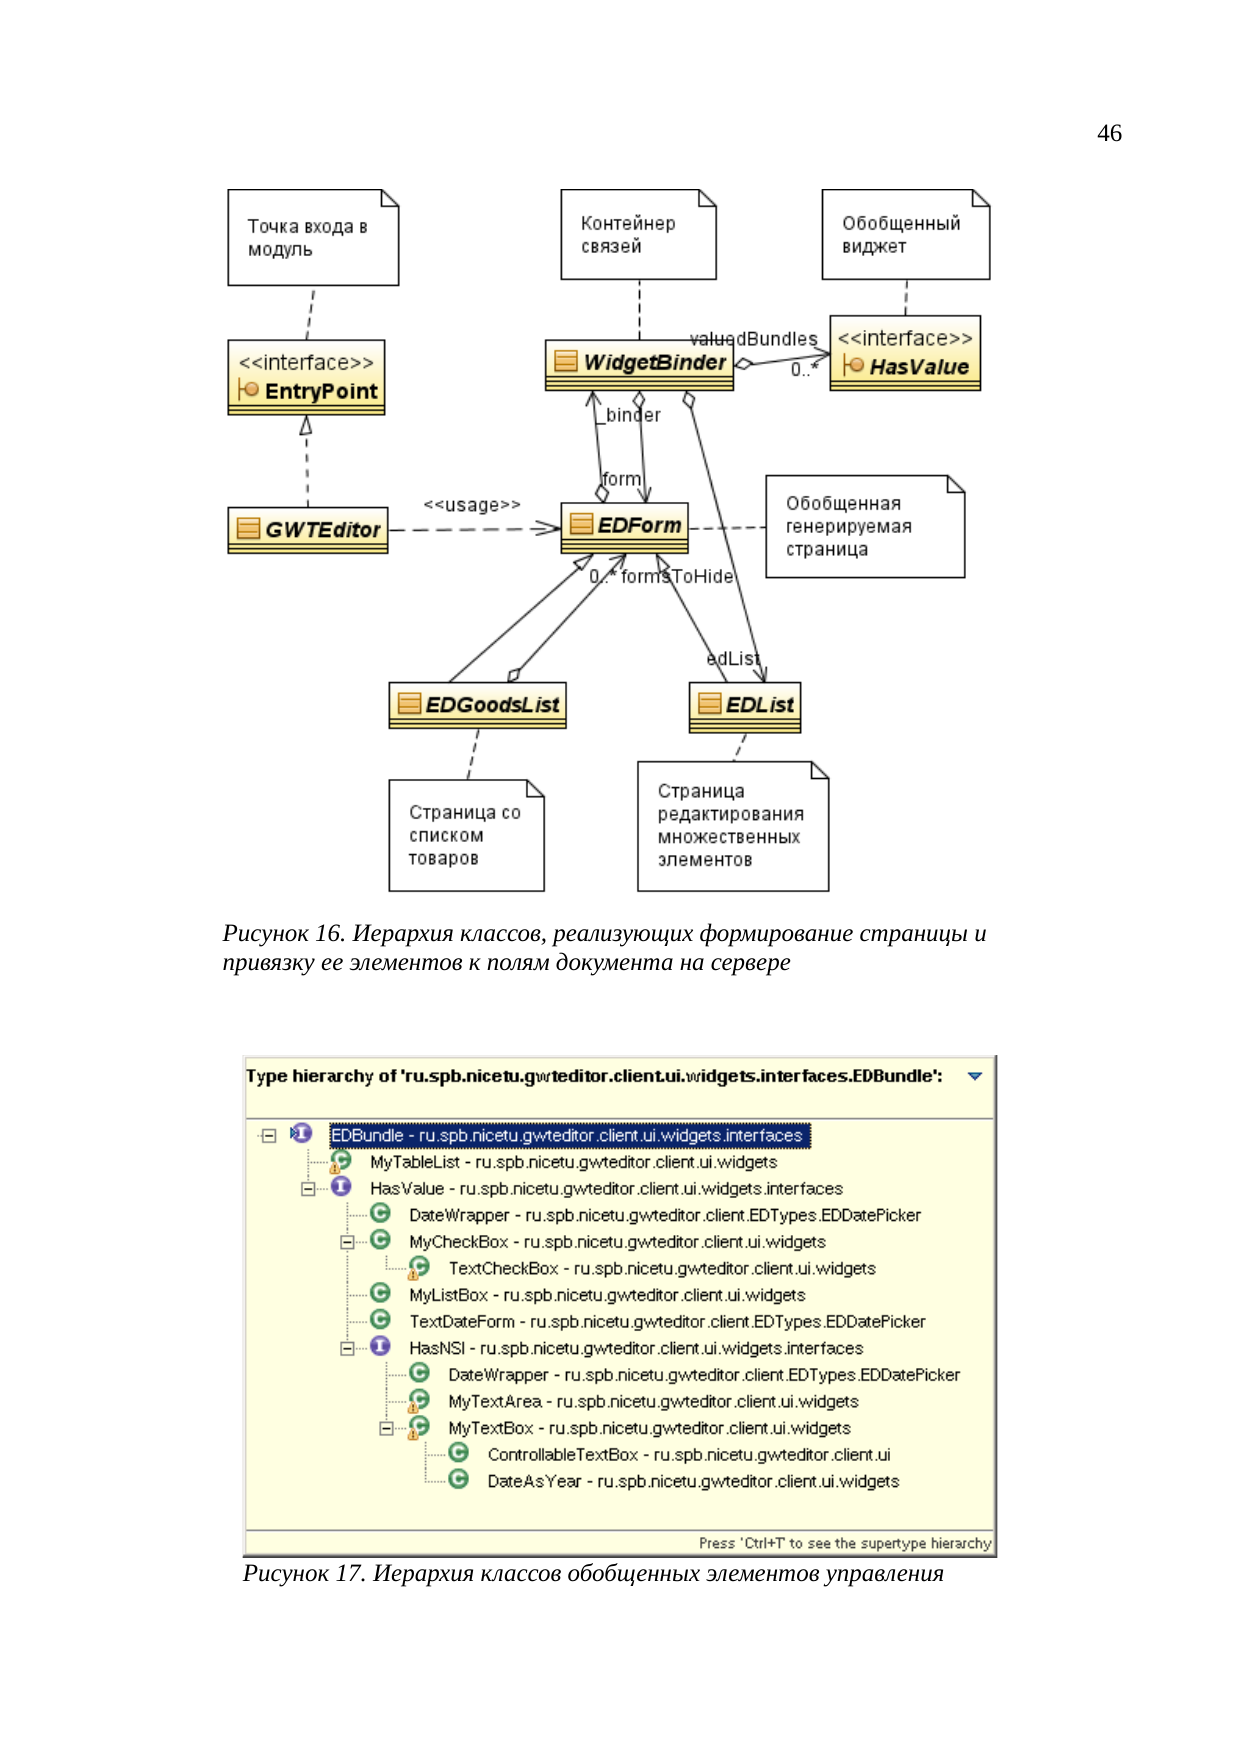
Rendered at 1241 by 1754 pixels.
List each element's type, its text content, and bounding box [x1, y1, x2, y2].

text [243, 1042, 997, 1055]
text Рисунок 16. Иерархия классов, реализующих формирование страницы и привязку ее элементов к полям документа на сервере [222, 918, 1018, 975]
text Рисунок 17. Иерархия классов обобщенных элементов управления [243, 1558, 997, 1587]
picture [209, 189, 1005, 918]
picture [242, 1055, 998, 1558]
